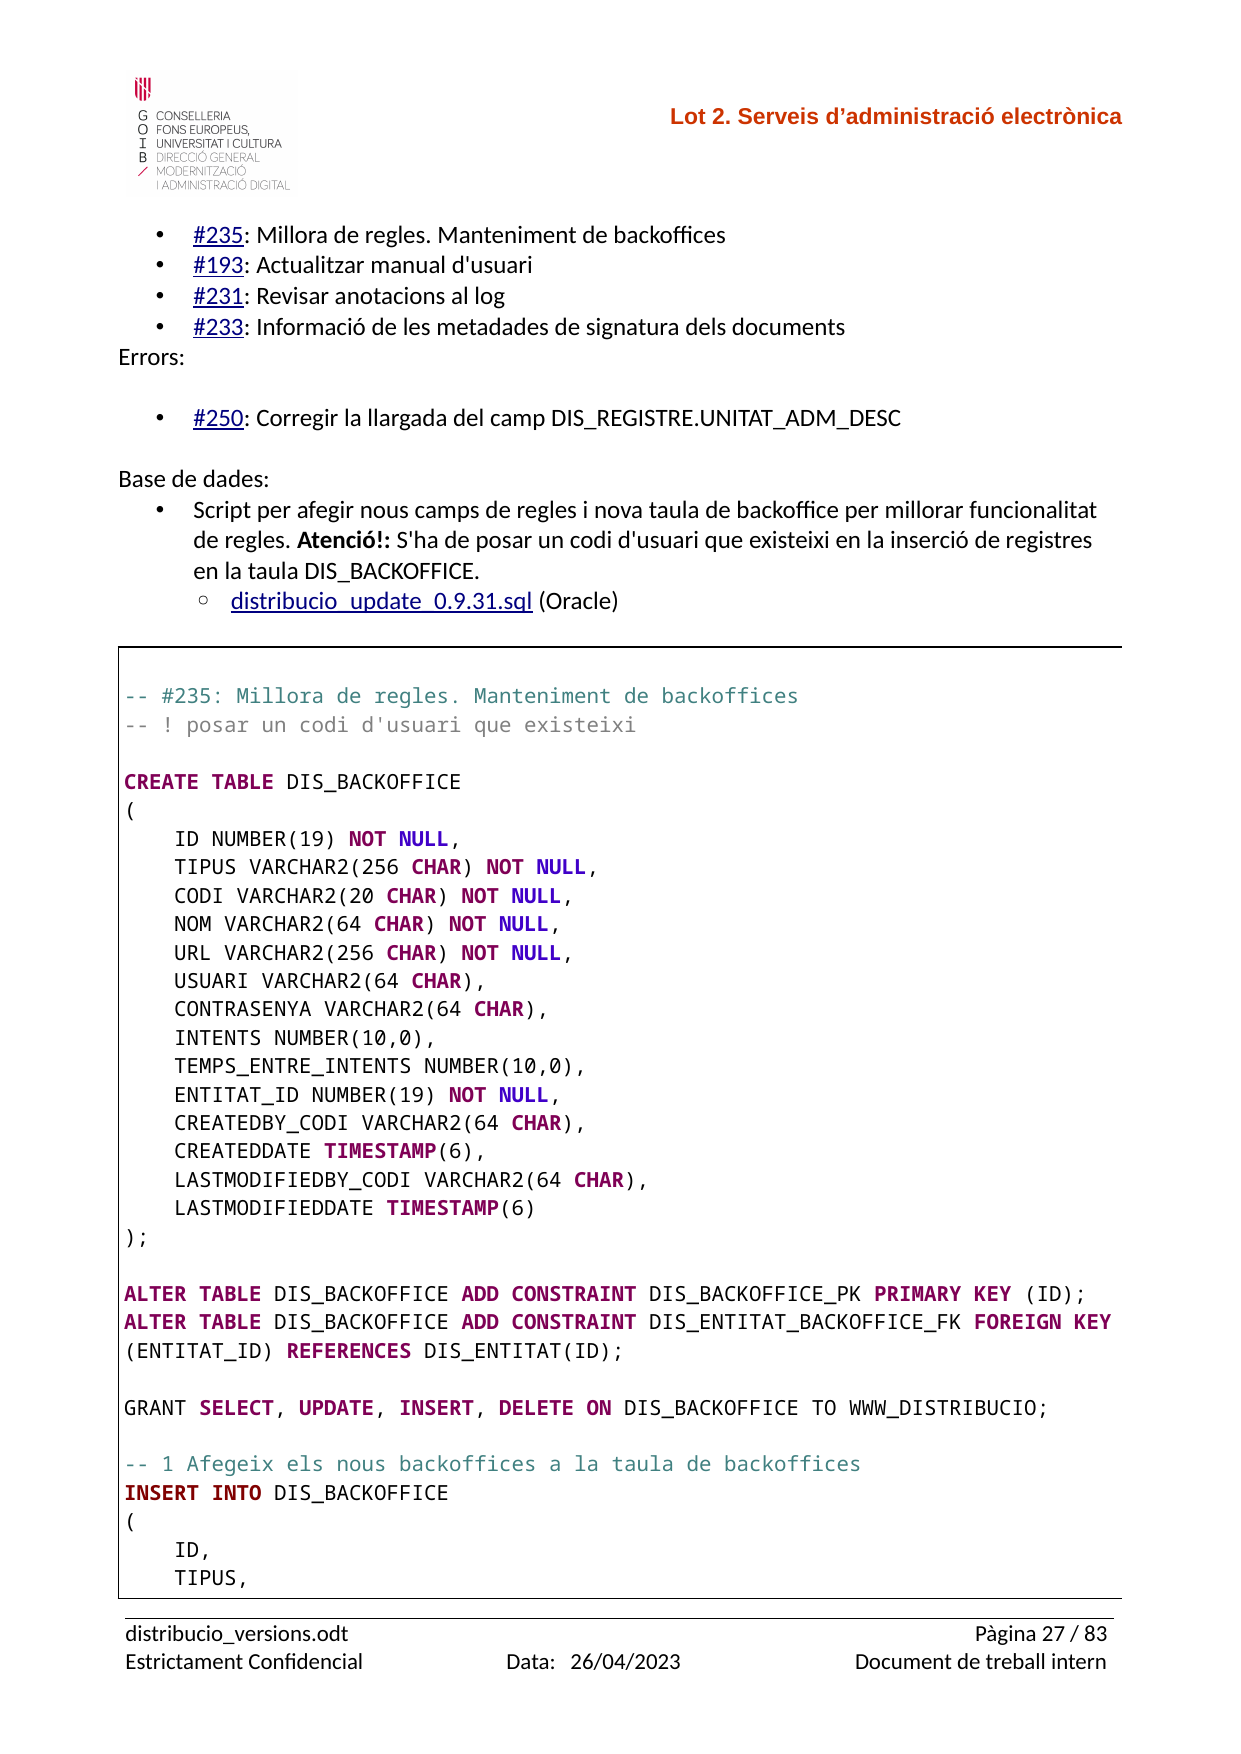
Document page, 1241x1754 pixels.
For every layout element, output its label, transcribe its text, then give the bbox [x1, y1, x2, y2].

list #250: Corregir la llargada del camp DIS_REGISTRE.UNITAT_ADM_DESC [156, 402, 1122, 433]
table_header -- #235: Millora de regles. Manteniment de backoffices -- ! posar un codi d'usuari que existeixi CREATE TABLE DIS_BACKOFFICE ( ID NUMBER(19) NOT NULL, TIPUS VARCHAR2(256 CHAR) NOT NULL, CODI VARCHAR2(20 CHAR) NOT NULL, NOM VARCHAR2(64 CHAR) NOT NULL, URL VARCHAR2(256 CHAR) NOT NULL, USUARI VARCHAR2(64 CHAR), CONTRASENYA VARCHAR2(64 CHAR), INTENTS NUMBER(10,0), TEMPS_ENTRE_INTENTS NUMBER(10,0), ENTITAT_ID NUMBER(19) NOT NULL, CREATEDBY_CODI VARCHAR2(64 CHAR), CREATEDDATE TIMESTAMP(6), LASTMODIFIEDBY_CODI VARCHAR2(64 CHAR), LASTMODIFIEDDATE TIMESTAMP(6) ); ALTER TABLE DIS_BACKOFFICE ADD CONSTRAINT DIS_BACKOFFICE_PK PRIMARY KEY (ID); ALTER TABLE DIS_BACKOFFICE ADD CONSTRAINT DIS_ENTITAT_BACKOFFICE_FK FOREIGN KEY (ENTITAT_ID) REFERENCES DIS_ENTITAT(ID); GRANT SELECT, UPDATE, INSERT, DELETE ON DIS_BACKOFFICE TO WWW_DISTRIBUCIO; -- 1 Afegeix els nous backoffices a la taula de backoffices INSERT INTO DIS_BACKOFFICE ( ID, TIPUS, [119, 648, 1122, 1597]
list #235: Millora de regles. Manteniment de backoffices [156, 219, 1122, 250]
text Base de dades: [118, 463, 1122, 494]
list #193: Actualitzar manual d'usuari [156, 250, 1122, 280]
list distribucio_update_0.9.31.sql (Oracle) [193, 585, 1122, 616]
picture [126, 70, 299, 197]
list #231: Revisar anotacions al log [156, 280, 1122, 311]
list Script per afegir nous camps de regles i nova taula de backoffice per millorar funcionalitat de regles. Atenció!: S'ha de posar un codi d'usuari que existeixi en la inserció de registres en la taula DIS_BACKOFFICE. [156, 494, 1122, 585]
list #233: Informació de les metadades de signatura dels documents [156, 311, 1122, 341]
text Errors: [118, 341, 1122, 372]
